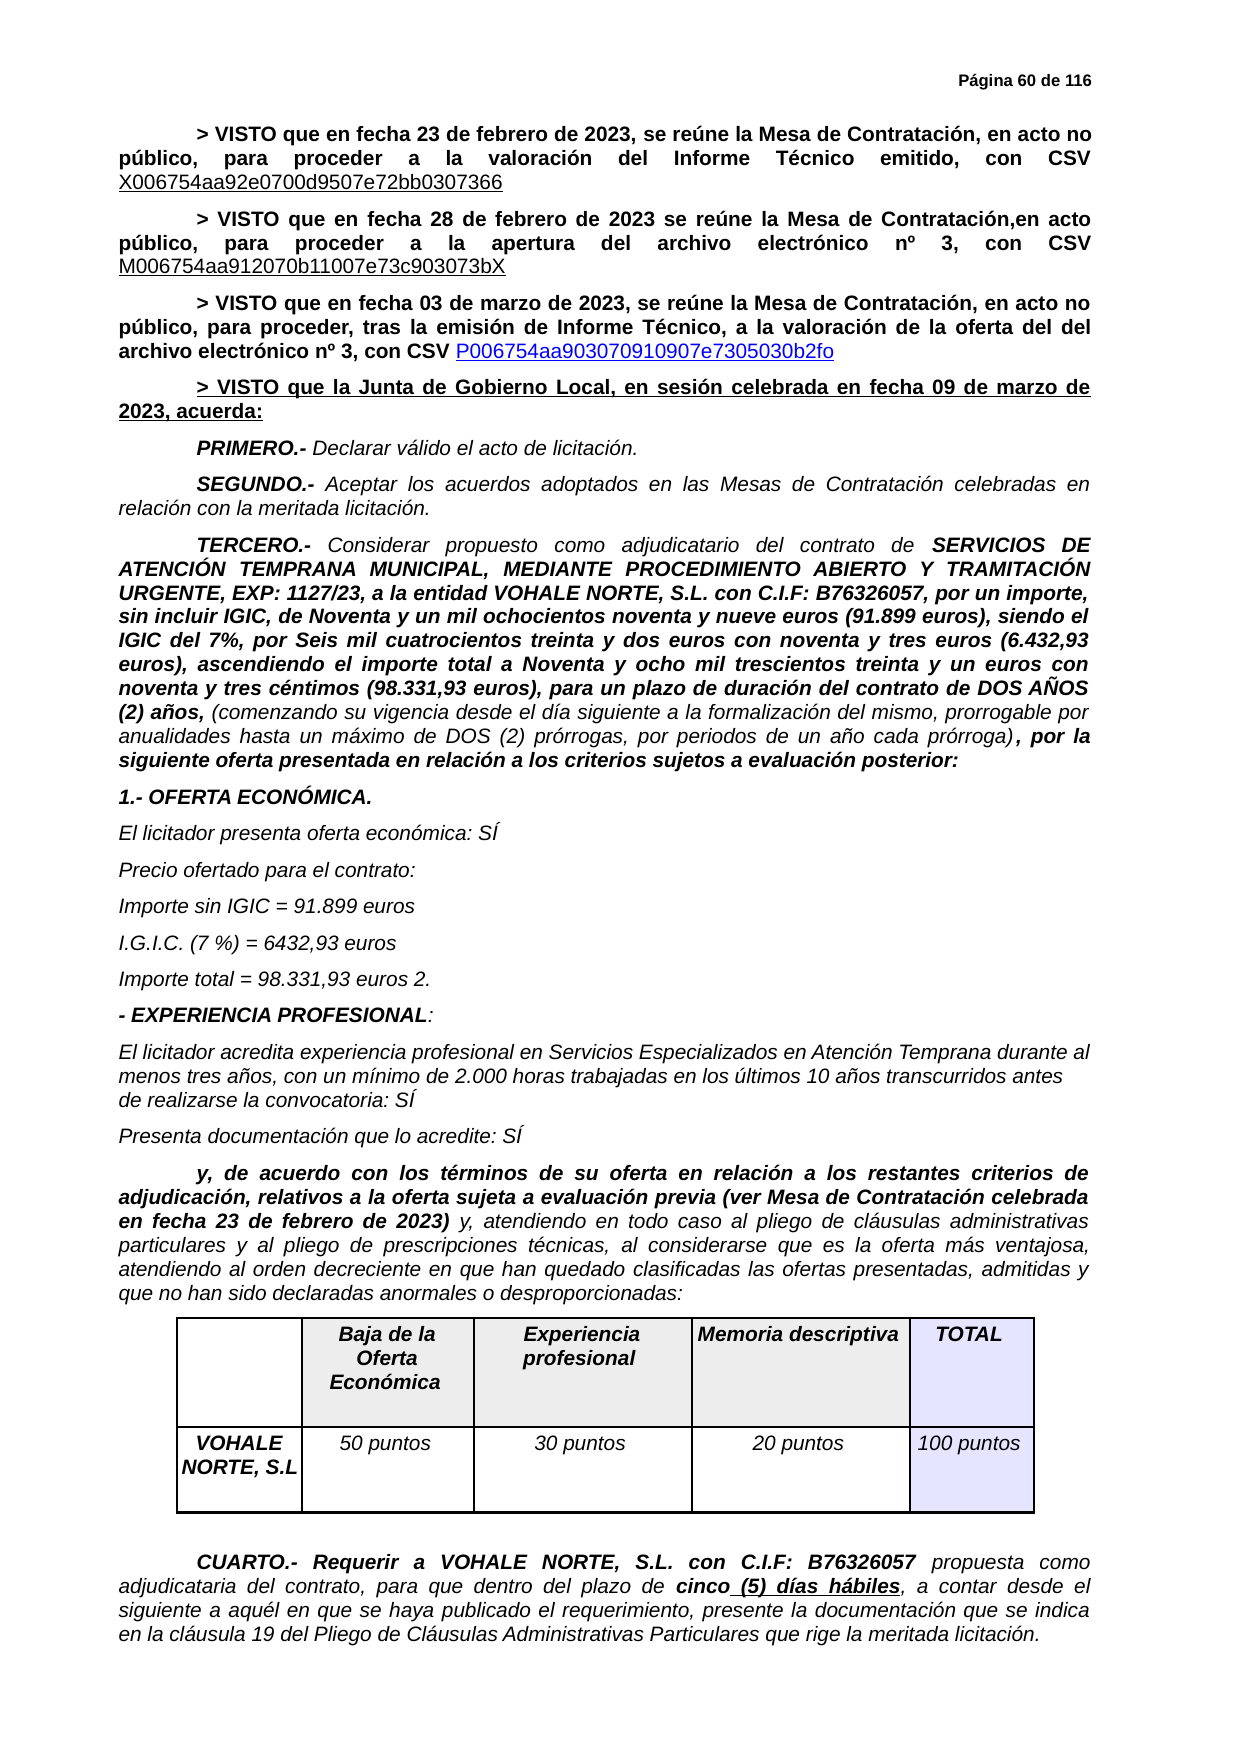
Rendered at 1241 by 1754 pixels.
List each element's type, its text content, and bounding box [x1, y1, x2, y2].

text > VISTO que en fecha 23 de febrero de 2023, se reúne la Mesa de Contratación, en acto no público, para proceder a la valoración del Informe Técnico emitido, con CSV X006754aa92e0700d9507e72bb0307366 [118, 122, 1092, 194]
text I.G.I.C. (7 %) = 6432,93 euros [118, 930, 1092, 954]
text CUARTO.- Requerir a VOHALE NORTE, S.L. con C.I.F: B76326057 propuesta como adjudicataria del contrato, para que dentro del plazo de cinco (5) días hábiles, a contar desde el siguiente a aquél en que se haya publicado el requerimiento, presente la documentación que se indica en la cláusula 19 del Pliego de Cláusulas Administrativas Particulares que rige la meritada licitación. [118, 1550, 1092, 1646]
text Importe total = 98.331,93 euros 2. [118, 967, 1092, 991]
table_cell 50 puntos [303, 1428, 473, 1511]
text y, de acuerdo con los términos de su oferta en relación a los restantes criterios de adjudicación, relativos a la oferta sujeta a evaluación previa (ver Mesa de Contratación celebrada en fecha 23 de febrero de 2023) y, atendiendo en todo caso al pliego de cláusulas administrativas particulares y al pliego de prescripciones técnicas, al considerarse que es la oferta más ventajosa, atendiendo al orden decreciente en que han quedado clasificadas las ofertas presentadas, admitidas y que no han sido declaradas anormales o desproporcionadas: [118, 1161, 1092, 1304]
table_header Baja de la Oferta Económica [303, 1319, 473, 1426]
table_cell 20 puntos [693, 1428, 909, 1511]
text > VISTO que la Junta de Gobierno Local, en sesión celebrada en fecha 09 de marzo de 2023, acuerda: [118, 375, 1092, 423]
table_cell VOHALE NORTE, S.L [178, 1428, 301, 1511]
text > VISTO que en fecha 03 de marzo de 2023, se reúne la Mesa de Contratación, en acto no público, para proceder, tras la emisión de Informe Técnico, a la valoración de la oferta del del archivo electrónico nº 3, con CSV P006754aa903070910907e7305030b2fo [118, 291, 1092, 363]
table_cell 30 puntos [475, 1428, 691, 1511]
text Presenta documentación que lo acredite: SÍ [118, 1124, 1092, 1148]
text Importe sin IGIC = 91.899 euros [118, 894, 1092, 918]
table_header Memoria descriptiva [693, 1319, 909, 1426]
text El licitador acredita experiencia profesional en Servicios Especializados en Atención Temprana durante al menos tres años, con un mínimo de 2.000 horas trabajadas en los últimos 10 años transcurridos antes de realizarse la convocatoria: SÍ [118, 1040, 1092, 1112]
table_cell 100 puntos [911, 1428, 1033, 1511]
table_header TOTAL [911, 1319, 1033, 1426]
text SEGUNDO.- Aceptar los acuerdos adoptados en las Mesas de Contratación celebradas en relación con la meritada licitación. [118, 472, 1092, 520]
text > VISTO que en fecha 28 de febrero de 2023 se reúne la Mesa de Contratación,en acto público, para proceder a la apertura del archivo electrónico nº 3, con CSV M006754aa912070b11007e73c903073bX [118, 206, 1092, 278]
text - EXPERIENCIA PROFESIONAL: [118, 1003, 1092, 1027]
text Precio ofertado para el contrato: [118, 857, 1092, 881]
text El licitador presenta oferta económica: SÍ [118, 821, 1092, 845]
text 1.- OFERTA ECONÓMICA. [118, 784, 1092, 808]
text TERCERO.- Considerar propuesto como adjudicatario del contrato de SERVICIOS DE ATENCIÓN TEMPRANA MUNICIPAL, MEDIANTE PROCEDIMIENTO ABIERTO Y TRAMITACIÓN URGENTE, EXP: 1127/23, a la entidad VOHALE NORTE, S.L. con C.I.F: B76326057, por un importe, sin incluir IGIC, de Noventa y un mil ochocientos noventa y nueve euros (91.899 euros), siendo el IGIC del 7%, por Seis mil cuatrocientos treinta y dos euros con noventa y tres euros (6.432,93 euros), ascendiendo el importe total a Noventa y ocho mil trescientos treinta y un euros con noventa y tres céntimos (98.331,93 euros), para un plazo de duración del contrato de DOS AÑOS (2) años, (comenzando su vigencia desde el día siguiente a la formalización del mismo, prorrogable por anualidades hasta un máximo de DOS (2) prórrogas, por periodos de un año cada prórroga), por la siguiente oferta presentada en relación a los criterios sujetos a evaluación posterior: [118, 532, 1092, 772]
table_header [178, 1319, 301, 1426]
table_header Experiencia profesional [475, 1319, 691, 1426]
text PRIMERO.- Declarar válido el acto de licitación. [118, 436, 1092, 459]
